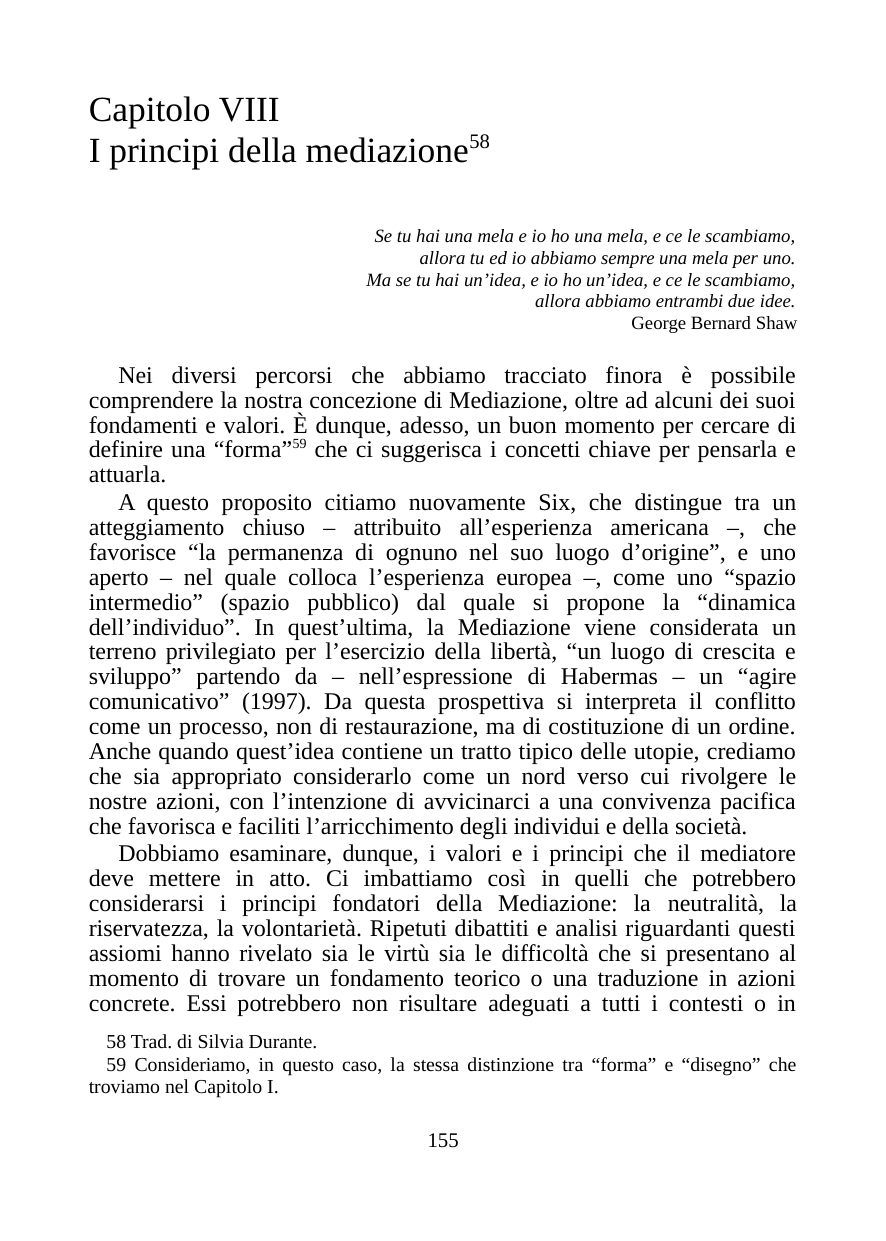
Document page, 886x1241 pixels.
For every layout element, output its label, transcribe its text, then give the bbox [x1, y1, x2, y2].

text Trad. di Silvia Durante. [88, 1030, 797, 1052]
text Nei diversi percorsi che abbiamo tracciato finora è possibile comprendere la nostra concezione di Mediazione, oltre ad alcuni dei suoi fondamenti e valori. È dunque, adesso, un buon momento per cercare di definire una “forma” che ci suggerisca i concetti chiave per pensarla e attuarla. [88, 361, 797, 488]
subtitle I principi della mediazione [88, 129, 797, 170]
text allora abbiamo entrambi due idee. [88, 290, 797, 312]
text George Bernard Shaw [88, 312, 797, 333]
text Ma se tu hai un’idea, e io ho un’idea, e ce le scambiamo, [88, 268, 797, 290]
text Consideriamo, in questo caso, la stessa distinzione tra “forma” e “disegno” che troviamo nel Capitolo I. [88, 1052, 797, 1098]
text allora tu ed io abbiamo sempre una mela per uno. [88, 247, 797, 268]
text Dobbiamo esaminare, dunque, i valori e i principi che il mediatore deve mettere in atto. Ci imbattiamo così in quelli che potrebbero considerarsi i principi fondatori della Mediazione: la neutralità, la riservatezza, la volontarietà. Ripetuti dibattiti e analisi riguardanti questi assiomi hanno rivelato sia le virtù sia le difficoltà che si presentano al momento di trovare un fondamento teorico o una traduzione in azioni concrete. Essi potrebbero non risultare adeguati a tutti i contesti o in [88, 839, 797, 1016]
text Se tu hai una mela e io ho una mela, e ce le scambiamo, [88, 225, 797, 247]
text A questo proposito citiamo nuovamente Six, che distingue tra un atteggiamento chiuso – attribuito all’esperienza americana –, che favorisce “la permanenza di ognuno nel suo luogo d’origine”, e uno aperto – nel quale colloca l’esperienza europea –, come uno “spazio intermedio” (spazio pubblico) dal quale si propone la “dinamica dell’individuo”. In quest’ultima, la Mediazione viene considerata un terreno privilegiato per l’esercizio della libertà, “un luogo di crescita e sviluppo” partendo da – nell’espressione di Habermas – un “agire comunicativo” (1997). Da questa prospettiva si interpreta il conflitto come un processo, non di restaurazione, ma di costituzione di un ordine. Anche quando quest’idea contiene un tratto tipico delle utopie, crediamo che sia appropriato considerarlo come un nord verso cui rivolgere le nostre azioni, con l’intenzione di avvicinarci a una convivenza pacifica che favorisca e faciliti l’arricchimento degli individui e della società. [88, 488, 797, 839]
subtitle Capitolo VIII [88, 88, 797, 129]
